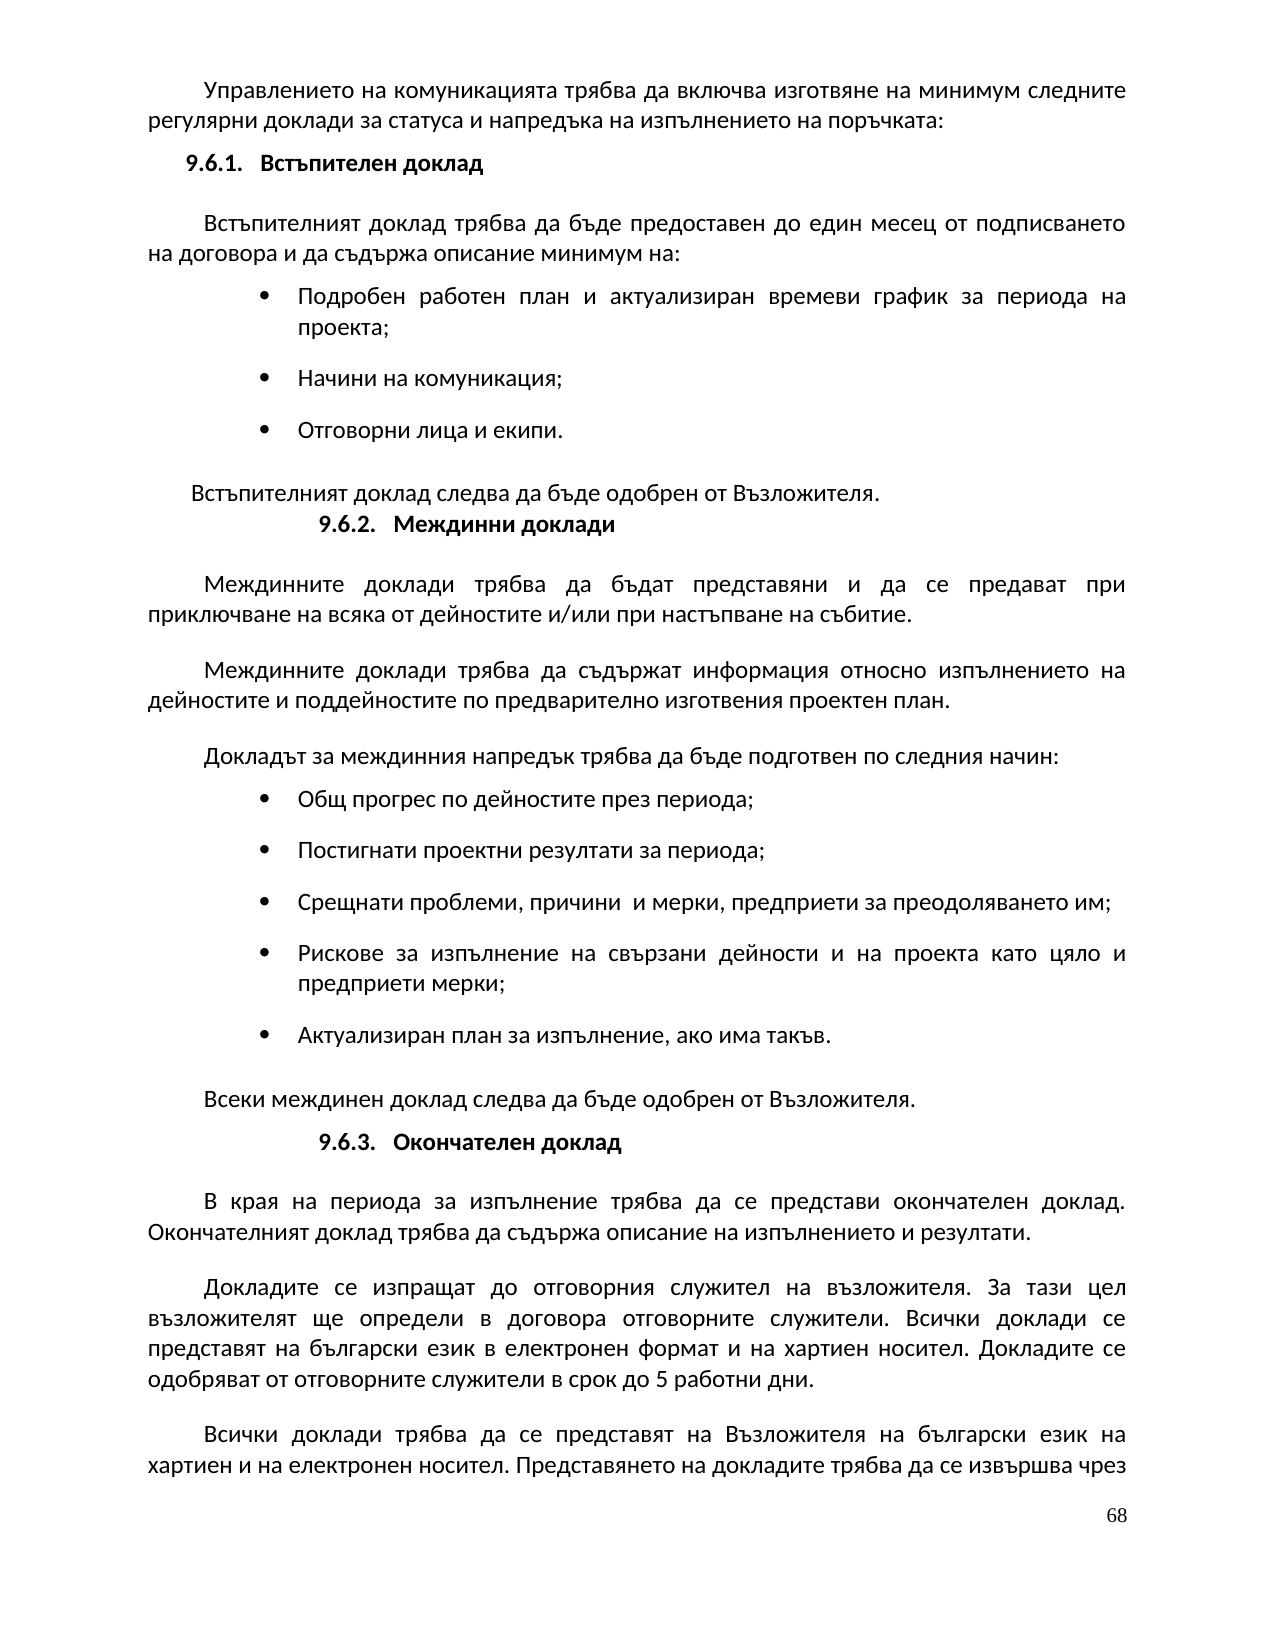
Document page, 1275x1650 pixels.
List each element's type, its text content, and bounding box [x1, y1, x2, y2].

list Подробен работен план и актуализиран времеви график за периода на проекта; [260, 281, 1127, 342]
subtitle Окончателен доклад [318, 1126, 1127, 1156]
subtitle Междинни доклади [318, 508, 1127, 539]
list Общ прогрес по дейностите през периода; [260, 783, 1127, 813]
text Междинните доклади трябва да бъдат представяни и да се предават при приключване на всяка от дейностите и/или при настъпване на събитие. [148, 568, 1127, 629]
list Постигнати проектни резултати за периода; [260, 834, 1127, 865]
text Всеки междинен доклад следва да бъде одобрен от Възложителя. [148, 1083, 1127, 1113]
text Встъпителният доклад трябва да бъде предоставен до един месец от подписването на договора и да съдържа описание минимум на: [148, 207, 1127, 268]
list Отговорни лица и екипи. [260, 414, 1127, 444]
text Докладът за междинния напредък трябва да бъде подготвен по следния начин: [148, 740, 1127, 770]
text Всички доклади трябва да се представят на Възложителя на български език на хартиен и на електронен носител. Представянето на докладите трябва да се извършва чрез [148, 1418, 1127, 1479]
list Начини на комуникация; [260, 362, 1127, 393]
text Управлението на комуникацията трябва да включва изготвяне на минимум следните регулярни доклади за статуса и напредъка на изпълнението на поръчката: [148, 74, 1127, 135]
list Срещнати проблеми, причини и мерки, предприети за преодоляването им; [260, 886, 1127, 916]
subtitle Встъпителен доклад [185, 147, 1127, 178]
text Междинните доклади трябва да съдържат информация относно изпълнението на дейностите и поддейностите по предварително изготвения проектен план. [148, 654, 1127, 715]
list Рискове за изпълнение на свързани дейности и на проекта като цяло и предприети мерки; [260, 937, 1127, 998]
text Встъпителният доклад следва да бъде одобрен от Възложителя. [148, 478, 1127, 508]
list Актуализиран план за изпълнение, ако има такъв. [260, 1019, 1127, 1049]
text Докладите се изпращат до отговорния служител на възложителя. За тази цел възложителят ще определи в договора отговорните служители. Всички доклади се представят на български език в електронен формат и на хартиен носител. Докладите се одобряват от отговорните служители в срок до 5 работни дни. [148, 1271, 1127, 1393]
text В края на периода за изпълнение трябва да се представи окончателен доклад. Окончателният доклад трябва да съдържа описание на изпълнението и резултати. [148, 1185, 1127, 1246]
